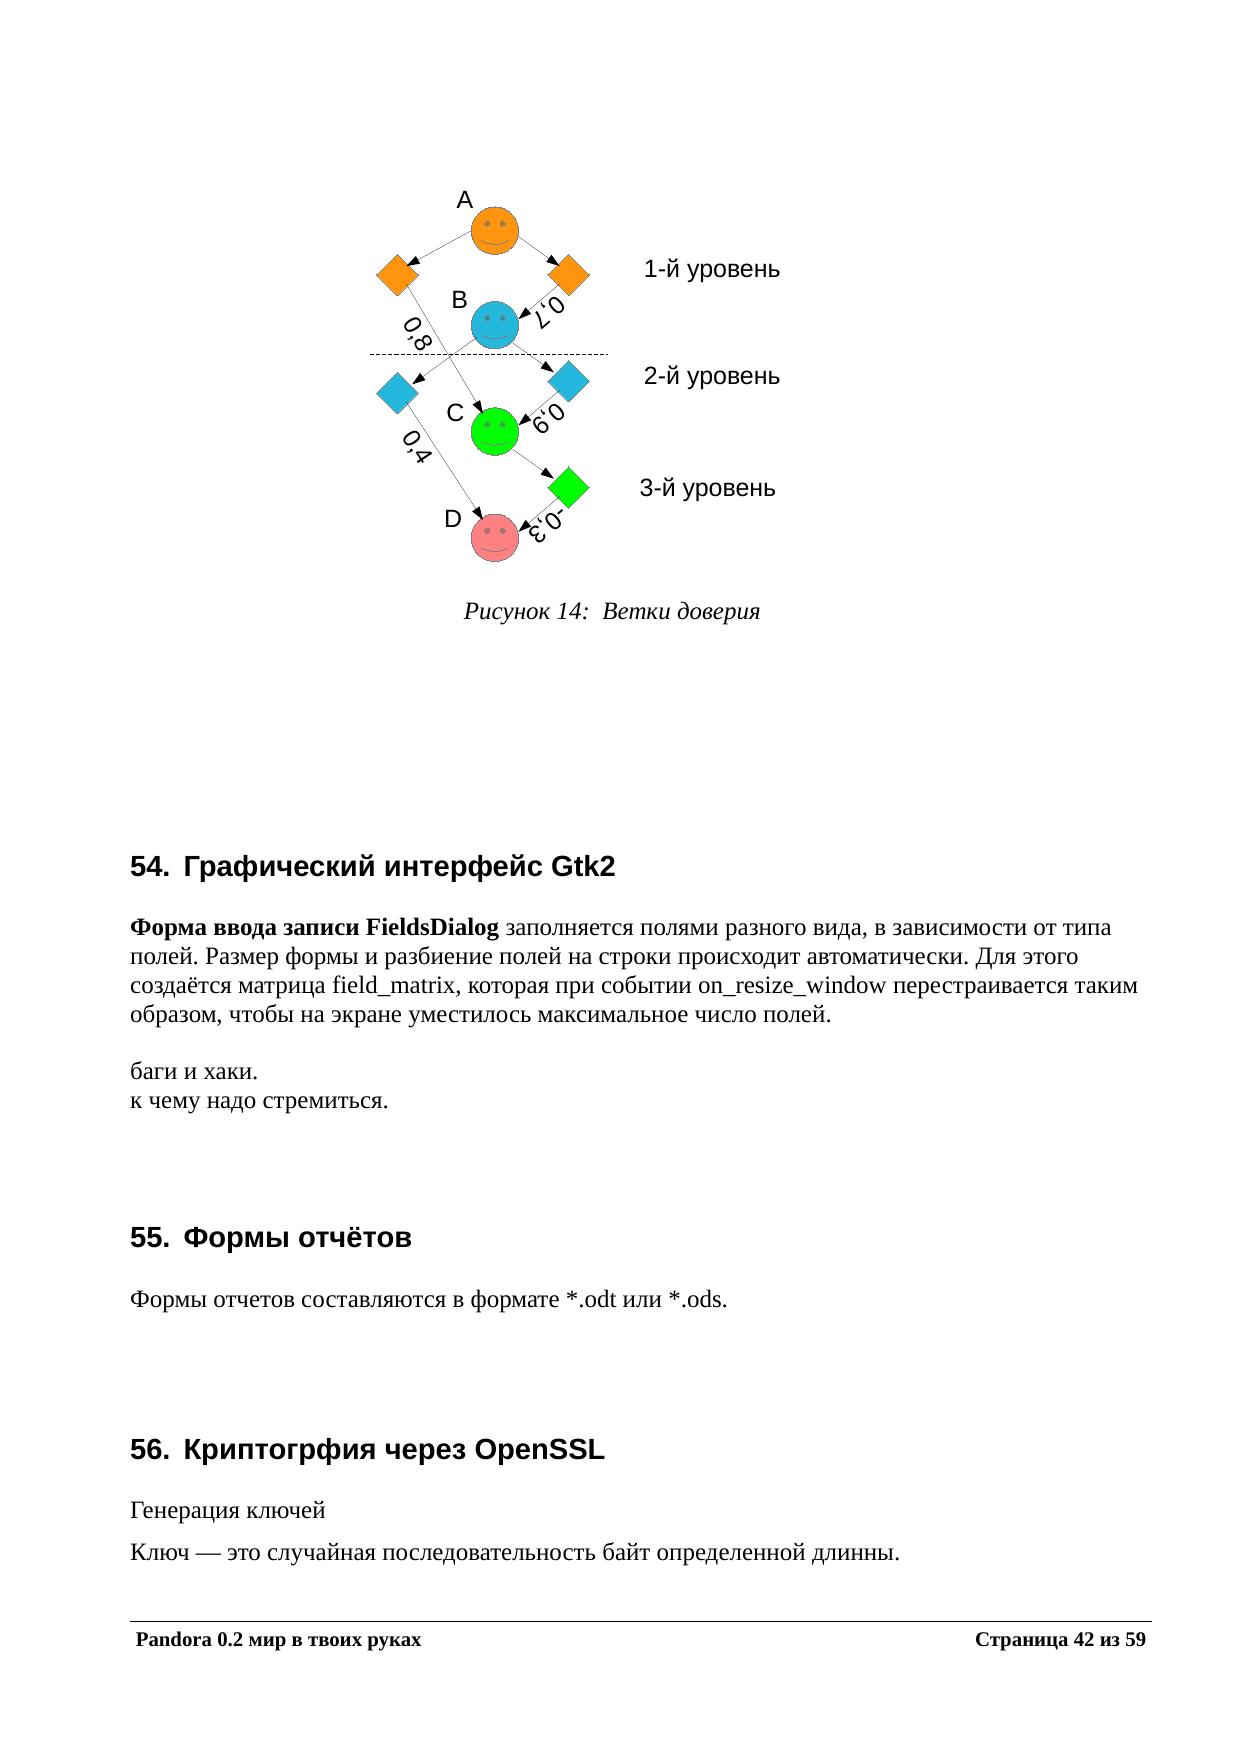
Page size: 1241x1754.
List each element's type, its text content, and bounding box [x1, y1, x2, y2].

text Ключ — это случайная последовательность байт определенной длинны. [130, 1537, 1152, 1566]
text к чему надо стремиться. [130, 1085, 1152, 1114]
text баги и хаки. [130, 1056, 1152, 1085]
subtitle Графический интерфейс Gtk2 [130, 849, 1152, 882]
subtitle Криптогрфия через OpenSSL [130, 1432, 1152, 1465]
subtitle Формы отчётов [130, 1220, 1152, 1254]
text Формы отчетов составляются в формате *.odt или *.ods. [130, 1284, 1152, 1313]
text Рисунок 14: Ветки доверия [127, 596, 1099, 625]
text Генерация ключей [130, 1496, 1152, 1524]
text Форма ввода записи FieldsDialog заполняется полями разного вида, в зависимости от типа полей. Размер формы и разбиение полей на строки происходит автоматически. Для этого создаётся матрица field_matrix, которая при событии on_resize_window перестраивается таким образом, чтобы на экране уместилось максимальное число полей. [130, 912, 1152, 1027]
